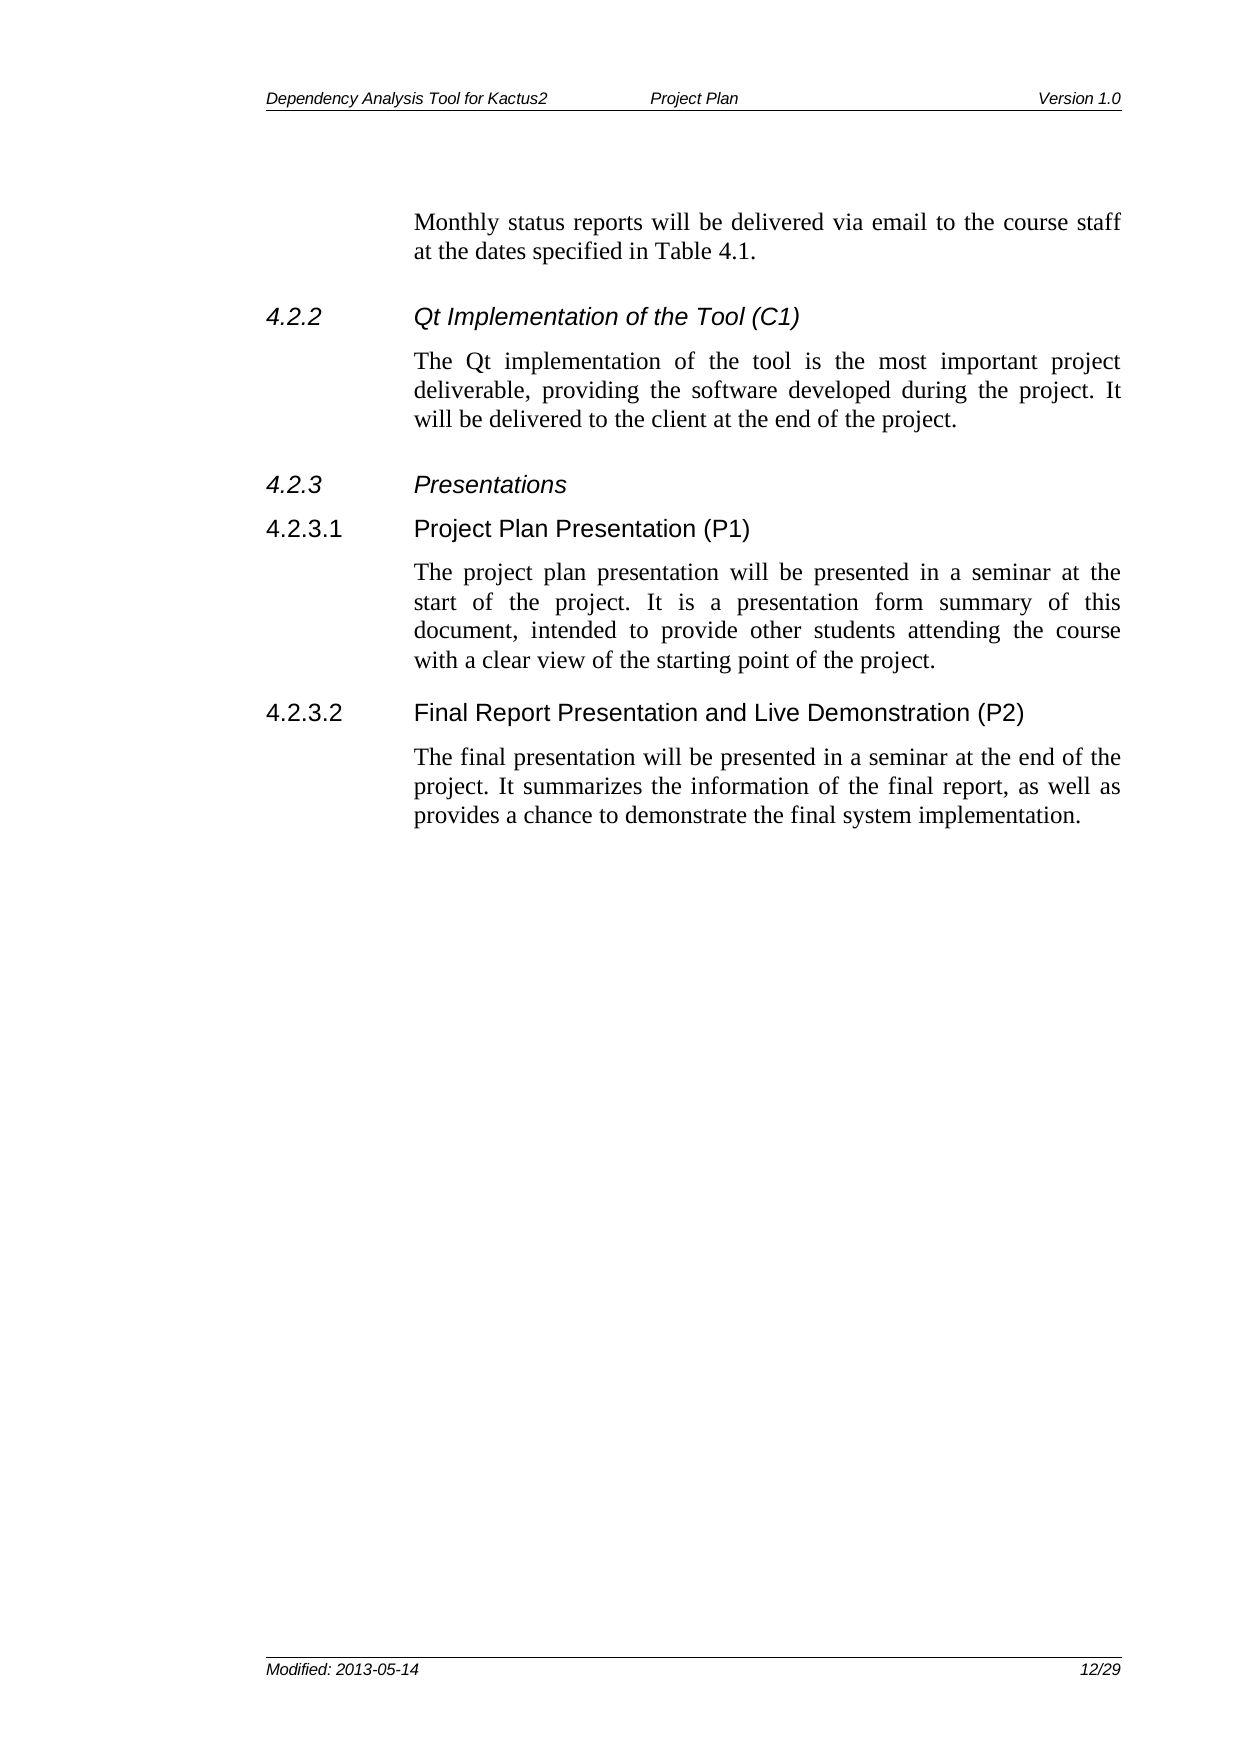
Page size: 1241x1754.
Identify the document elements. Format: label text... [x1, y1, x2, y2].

subtitle Project Plan Presentation (P1) [266, 514, 1122, 543]
text The Qt implementation of the tool is the most important project deliverable, providing the software developed during the project. It will be delivered to the client at the end of the project. [413, 346, 1122, 433]
subtitle Presentations [266, 470, 1122, 499]
subtitle Qt Implementation of the Tool (C1) [266, 302, 1122, 331]
text The project plan presentation will be presented in a seminar at the start of the project. It is a presentation form summary of this document, intended to provide other students attending the course with a clear view of the starting point of the project. [413, 557, 1122, 673]
subtitle Final Report Presentation and Live Demonstration (P2) [266, 698, 1122, 727]
text Monthly status reports will be delivered via email to the course staff at the dates specified in Table 4.1. [413, 207, 1122, 265]
text The final presentation will be presented in a seminar at the end of the project. It summarizes the information of the final report, as well as provides a chance to demonstrate the final system implementation. [413, 742, 1122, 829]
